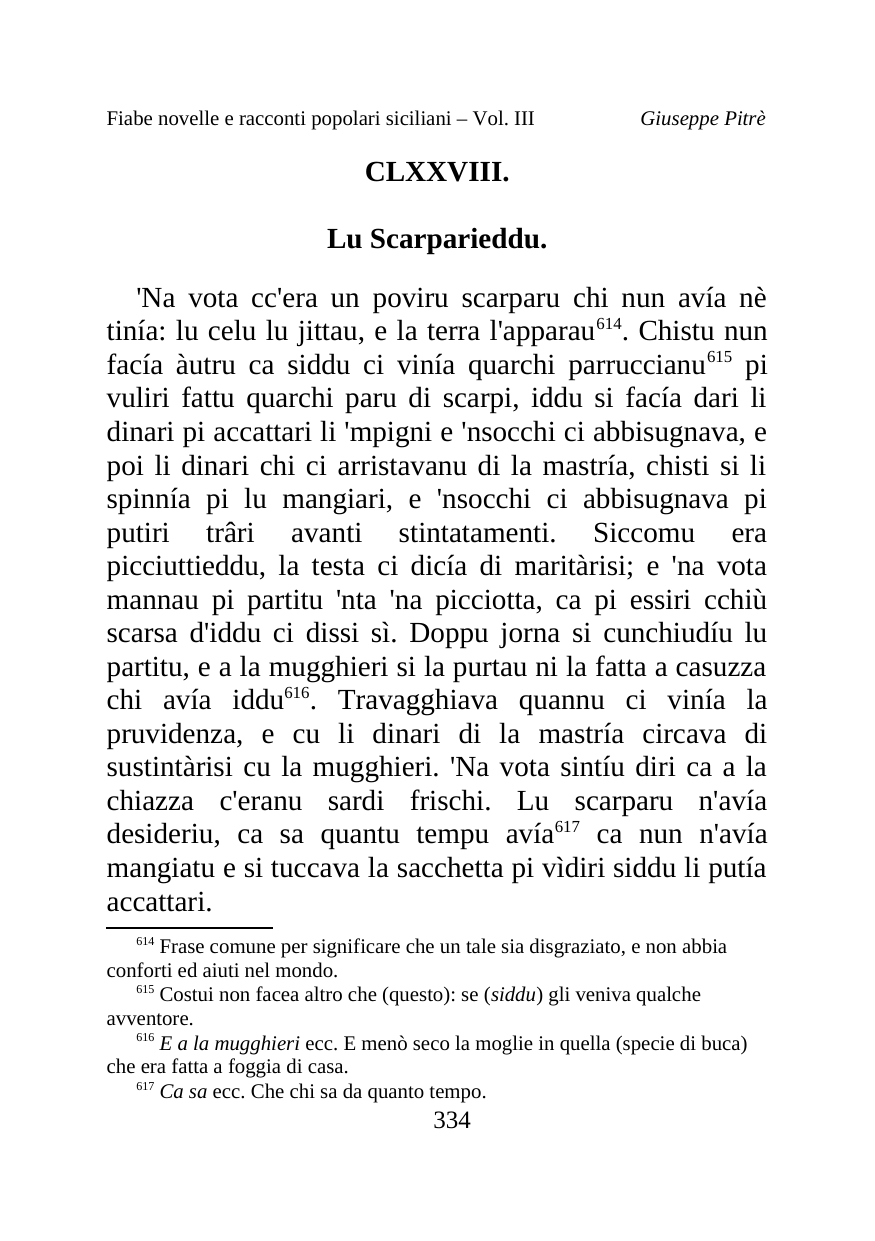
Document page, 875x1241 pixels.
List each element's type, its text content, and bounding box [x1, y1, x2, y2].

text Ca sa ecc. Che chi sa da quanto tempo. [106, 1078, 768, 1103]
text Costui non facea altro che (questo): se (siddu) gli veniva qualche avventore. [106, 982, 768, 1030]
subtitle CLXXVIII. Lu Scarparieddu. [106, 154, 768, 255]
text E a la mugghieri ecc. E menò seco la moglie in quella (specie di buca) che era fatta a foggia di casa. [106, 1030, 768, 1078]
text Frase comune per significare che un tale sia disgraziato, e non abbia conforti ed aiuti nel mondo. [106, 934, 768, 982]
text 'Na vota cc'era un poviru scarparu chi nun avía nè tinía: lu celu lu jittau, e la terra l'apparau. Chistu nun facía àutru ca siddu ci vinía quarchi parruccianu pi vuliri fattu quarchi paru di scarpi, iddu si facía dari li dinari pi accattari li 'mpigni e 'nsocchi ci abbisugnava, e poi li dinari chi ci arristavanu di la mastría, chisti si li spinnía pi lu mangiari, e 'nsocchi ci abbisugnava pi putiri trâri avanti stintatamenti. Siccomu era picciuttieddu, la testa ci dicía di maritàrisi; e 'na vota mannau pi partitu 'nta 'na picciotta, ca pi essiri cchiù scarsa d'iddu ci dissi sì. Doppu jorna si cunchiudíu lu partitu, e a la mugghieri si la purtau ni la fatta a casuzza chi avía iddu. Travagghiava quannu ci vinía la pruvidenza, e cu li dinari di la mastría circava di sustintàrisi cu la mugghieri. 'Na vota sintíu diri ca a la chiazza c'eranu sardi frischi. Lu scarparu n'avía desideriu, ca sa quantu tempu avía ca nun n'avía mangiatu e si tuccava la sacchetta pi vìdiri siddu li putía accattari. [106, 280, 768, 917]
